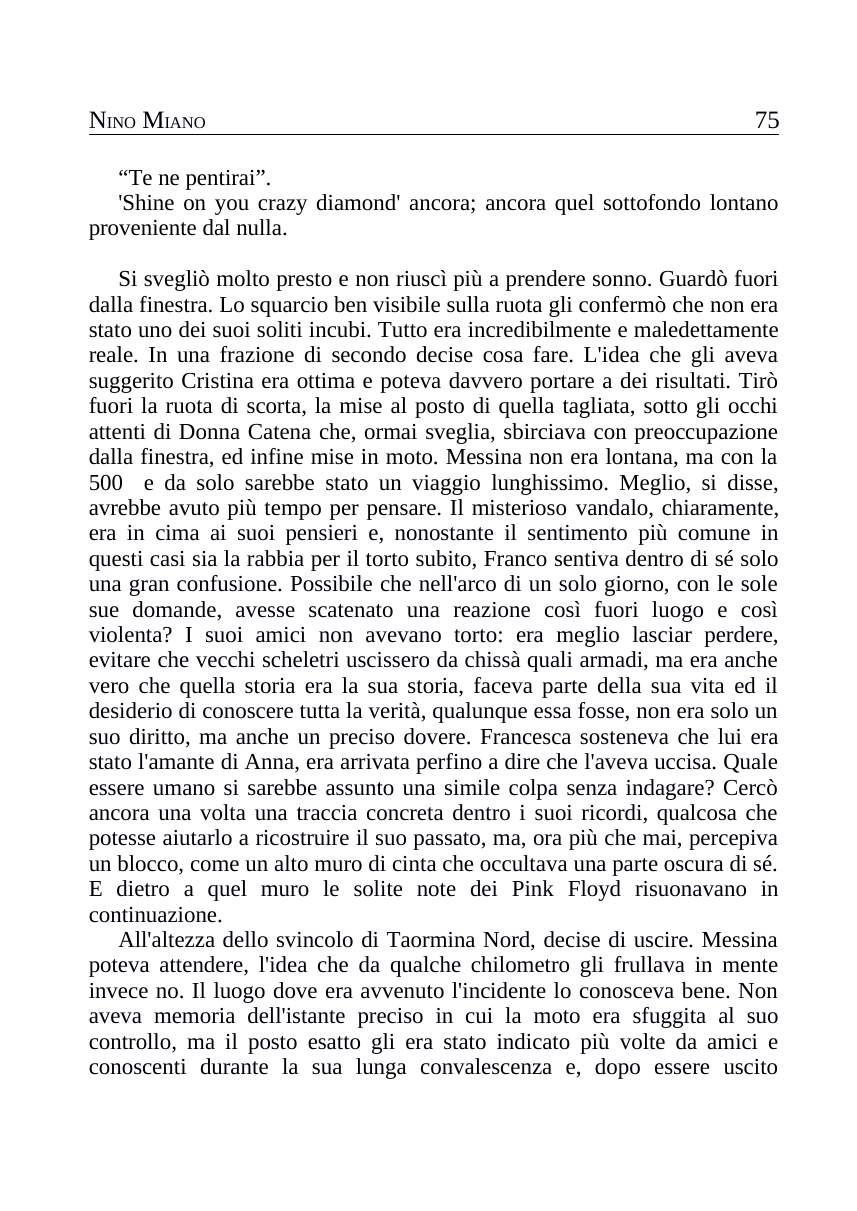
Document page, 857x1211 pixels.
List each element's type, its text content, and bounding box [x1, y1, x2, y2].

text All'altezza dello svincolo di Taormina Nord, decise di uscire. Messina poteva attendere, l'idea che da qualche chilometro gli frullava in mente invece no. Il luogo dove era avvenuto l'incidente lo conosceva bene. Non aveva memoria dell'istante preciso in cui la moto era sfuggita al suo controllo, ma il posto esatto gli era stato indicato più volte da amici e conoscenti durante la sua lunga convalescenza e, dopo essere uscito [88, 927, 779, 1079]
text “Te ne pentirai”. [88, 164, 779, 190]
text 'Shine on you crazy diamond' ancora; ancora quel sottofondo lontano proveniente dal nulla. [88, 190, 779, 241]
text Si svegliò molto presto e non riuscì più a prendere sonno. Guardò fuori dalla finestra. Lo squarcio ben visibile sulla ruota gli confermò che non era stato uno dei suoi soliti incubi. Tutto era incredibilmente e maledettamente reale. In una frazione di secondo decise cosa fare. L'idea che gli aveva suggerito Cristina era ottima e poteva davvero portare a dei risultati. Tirò fuori la ruota di scorta, la mise al posto di quella tagliata, sotto gli occhi attenti di Donna Catena che, ormai sveglia, sbirciava con preoccupazione dalla finestra, ed infine mise in moto. Messina non era lontana, ma con la 500 e da solo sarebbe stato un viaggio lunghissimo. Meglio, si disse, avrebbe avuto più tempo per pensare. Il misterioso vandalo, chiaramente, era in cima ai suoi pensieri e, nonostante il sentimento più comune in questi casi sia la rabbia per il torto subito, Franco sentiva dentro di sé solo una gran confusione. Possibile che nell'arco di un solo giorno, con le sole sue domande, avesse scatenato una reazione così fuori luogo e così violenta? I suoi amici non avevano torto: era meglio lasciar perdere, evitare che vecchi scheletri uscissero da chissà quali armadi, ma era anche vero che quella storia era la sua storia, faceva parte della sua vita ed il desiderio di conoscere tutta la verità, qualunque essa fosse, non era solo un suo diritto, ma anche un preciso dovere. Francesca sosteneva che lui era stato l'amante di Anna, era arrivata perfino a dire che l'aveva uccisa. Quale essere umano si sarebbe assunto una simile colpa senza indagare? Cercò ancora una volta una traccia concreta dentro i suoi ricordi, qualcosa che potesse aiutarlo a ricostruire il suo passato, ma, ora più che mai, percepiva un blocco, come un alto muro di cinta che occultava una parte oscura di sé. E dietro a quel muro le solite note dei Pink Floyd risuonavano in continuazione. [88, 266, 779, 927]
